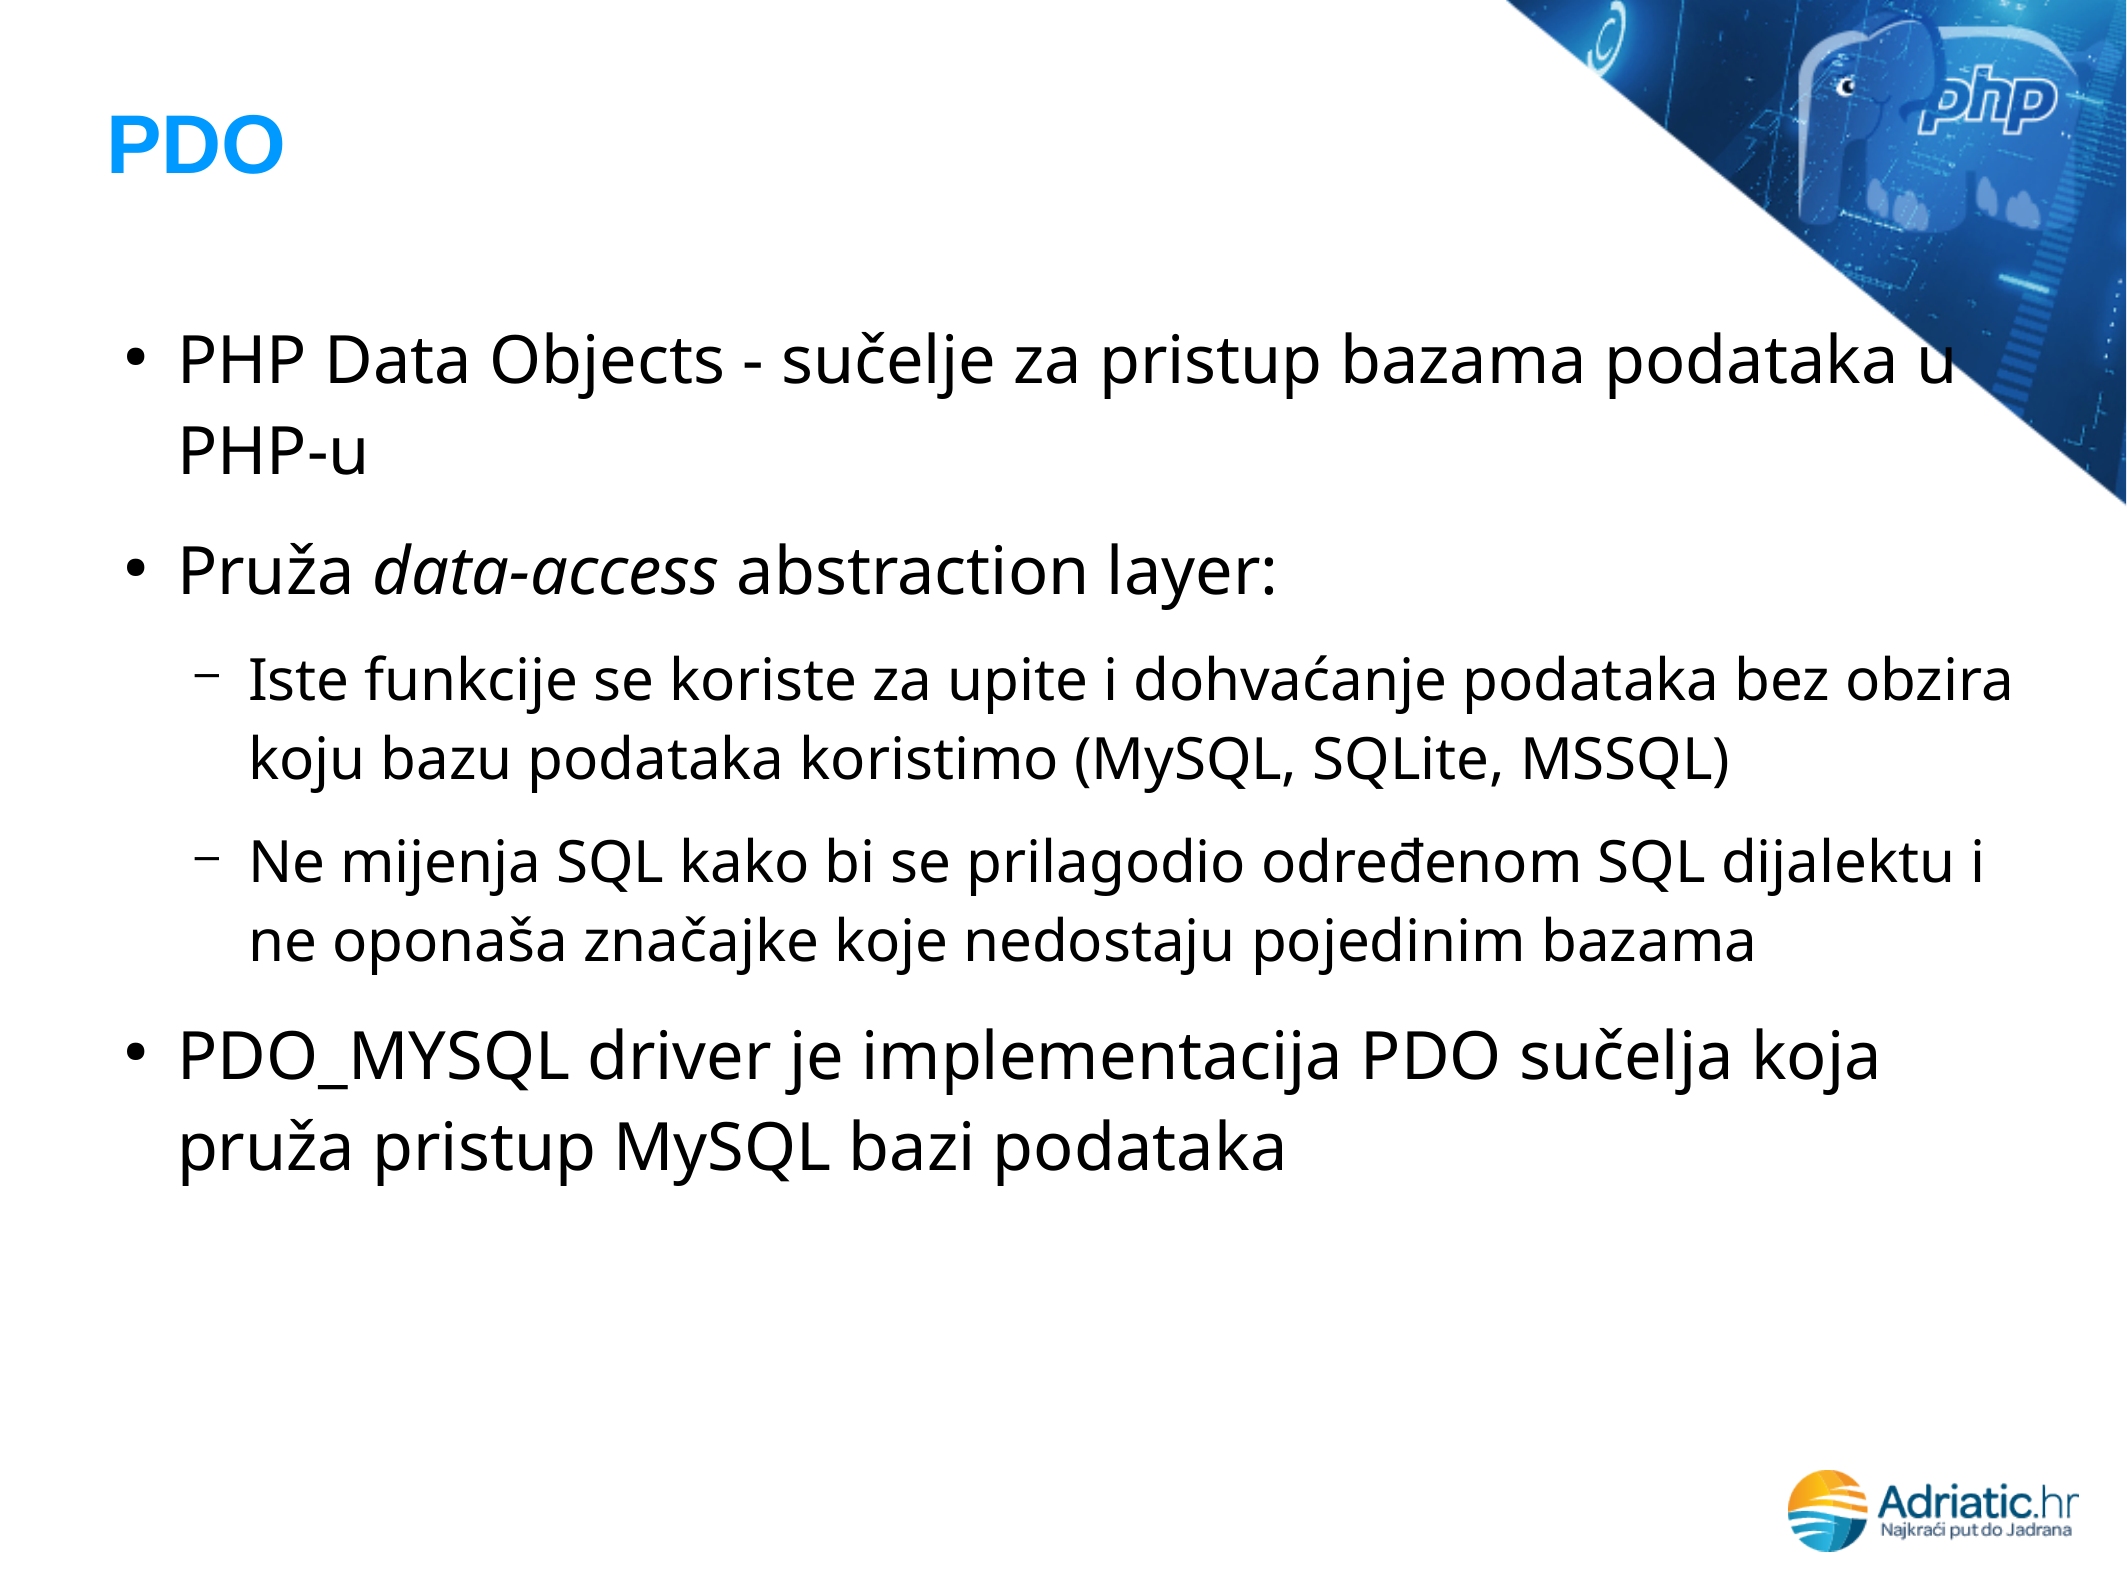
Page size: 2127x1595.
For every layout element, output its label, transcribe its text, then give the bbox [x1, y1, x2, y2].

picture [1505, 0, 2127, 625]
picture [1788, 1470, 2079, 1552]
title PDO [106, 70, 1630, 219]
list PHP Data Objects - sučelje za pristup bazama podataka u PHP-u Pruža data-access abstraction layer: Iste funkcije se koriste za upite i dohvaćanje podataka bez obzira koju bazu podataka koristimo (MySQL, SQLite, MSSQL) Ne mijenja SQL kako bi se prilagodio određenom SQL dijalektu i ne oponaša značajke koje nedostaju pojedinim bazama PDO_MYSQL driver je implementacija PDO sučelja koja pruža pristup MySQL bazi podataka [106, 312, 2020, 1453]
